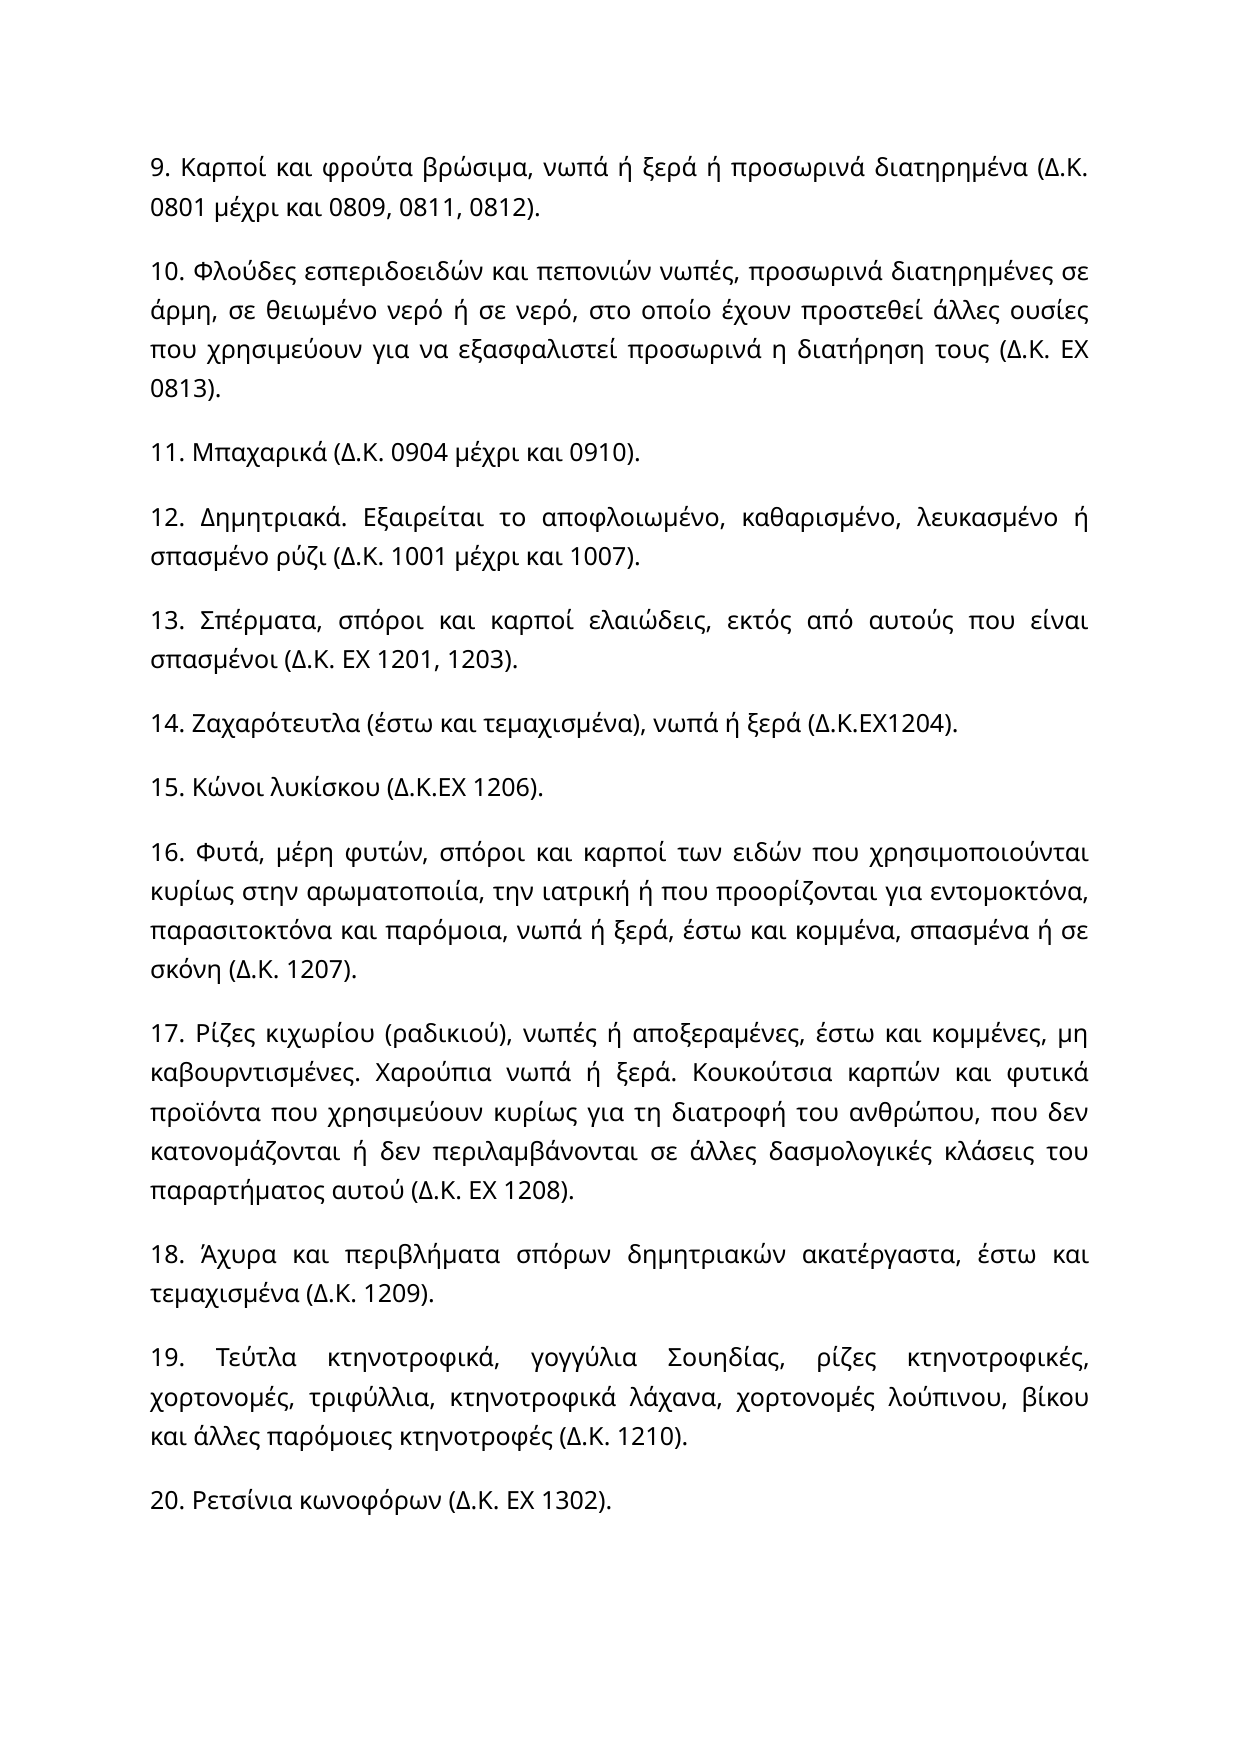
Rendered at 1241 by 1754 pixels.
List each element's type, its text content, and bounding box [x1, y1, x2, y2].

text 13. Σπέρματα, σπόροι και καρποί ελαιώδεις, εκτός από αυτούς που είναι σπασμένοι (Δ.Κ. ΕΧ 1201, 1203). [150, 602, 1090, 676]
text 20. Ρετσίνια κωνοφόρων (Δ.Κ. ΕΧ 1302). [150, 1482, 1090, 1517]
text 10. Φλούδες εσπεριδοειδών και πεπονιών νωπές, προσωρινά διατηρημένες σε άρμη, σε θειωμένο νερό ή σε νερό, στο οποίο έχουν προστεθεί άλλες ουσίες που χρησιμεύουν για να εξασφαλιστεί προσωρινά η διατήρηση τους (Δ.Κ. ΕΧ 0813). [150, 253, 1090, 405]
text 15. Κώνοι λυκίσκου (Δ.Κ.ΕΧ 1206). [150, 770, 1090, 804]
text 16. Φυτά, μέρη φυτών, σπόροι και καρποί των ειδών που χρησιμοποιούνται κυρίως στην αρωματοποιία, την ιατρική ή που προορίζονται για εντομοκτόνα, παρασιτοκτόνα και παρόμοια, νωπά ή ξερά, έστω και κομμένα, σπασμένα ή σε σκόνη (Δ.Κ. 1207). [150, 834, 1090, 986]
text 19. Τεύτλα κτηνοτροφικά, γογγύλια Σουηδίας, ρίζες κτηνοτροφικές, χορτονομές, τριφύλλια, κτηνοτροφικά λάχανα, χορτονομές λούπινου, βίκου και άλλες παρόμοιες κτηνοτροφές (Δ.Κ. 1210). [150, 1340, 1090, 1452]
text 9. Καρποί και φρούτα βρώσιμα, νωπά ή ξερά ή προσωρινά διατηρημένα (Δ.Κ. 0801 μέχρι και 0809, 0811, 0812). [150, 150, 1090, 223]
text 11. Μπαχαρικά (Δ.Κ. 0904 μέχρι και 0910). [150, 435, 1090, 469]
text 18. Άχυρα και περιβλήματα σπόρων δημητριακών ακατέργαστα, έστω και τεμαχισμένα (Δ.Κ. 1209). [150, 1237, 1090, 1310]
text 14. Ζαχαρότευτλα (έστω και τεμαχισμένα), νωπά ή ξερά (Δ.Κ.ΕΧ1204). [150, 706, 1090, 740]
text 12. Δημητριακά. Εξαιρείται το αποφλοιωμένο, καθαρισμένο, λευκασμένο ή σπασμένο ρύζι (Δ.Κ. 1001 μέχρι και 1007). [150, 499, 1090, 572]
text 17. Ρίζες κιχωρίου (ραδικιού), νωπές ή αποξεραμένες, έστω και κομμένες, μη καβουρντισμένες. Χαρούπια νωπά ή ξερά. Κουκούτσια καρπών και φυτικά προϊόντα που χρησιμεύουν κυρίως για τη διατροφή του ανθρώπου, που δεν κατονομάζονται ή δεν περιλαμβάνονται σε άλλες δασμολογικές κλάσεις του παραρτήματος αυτού (Δ.Κ. ΕΧ 1208). [150, 1016, 1090, 1207]
